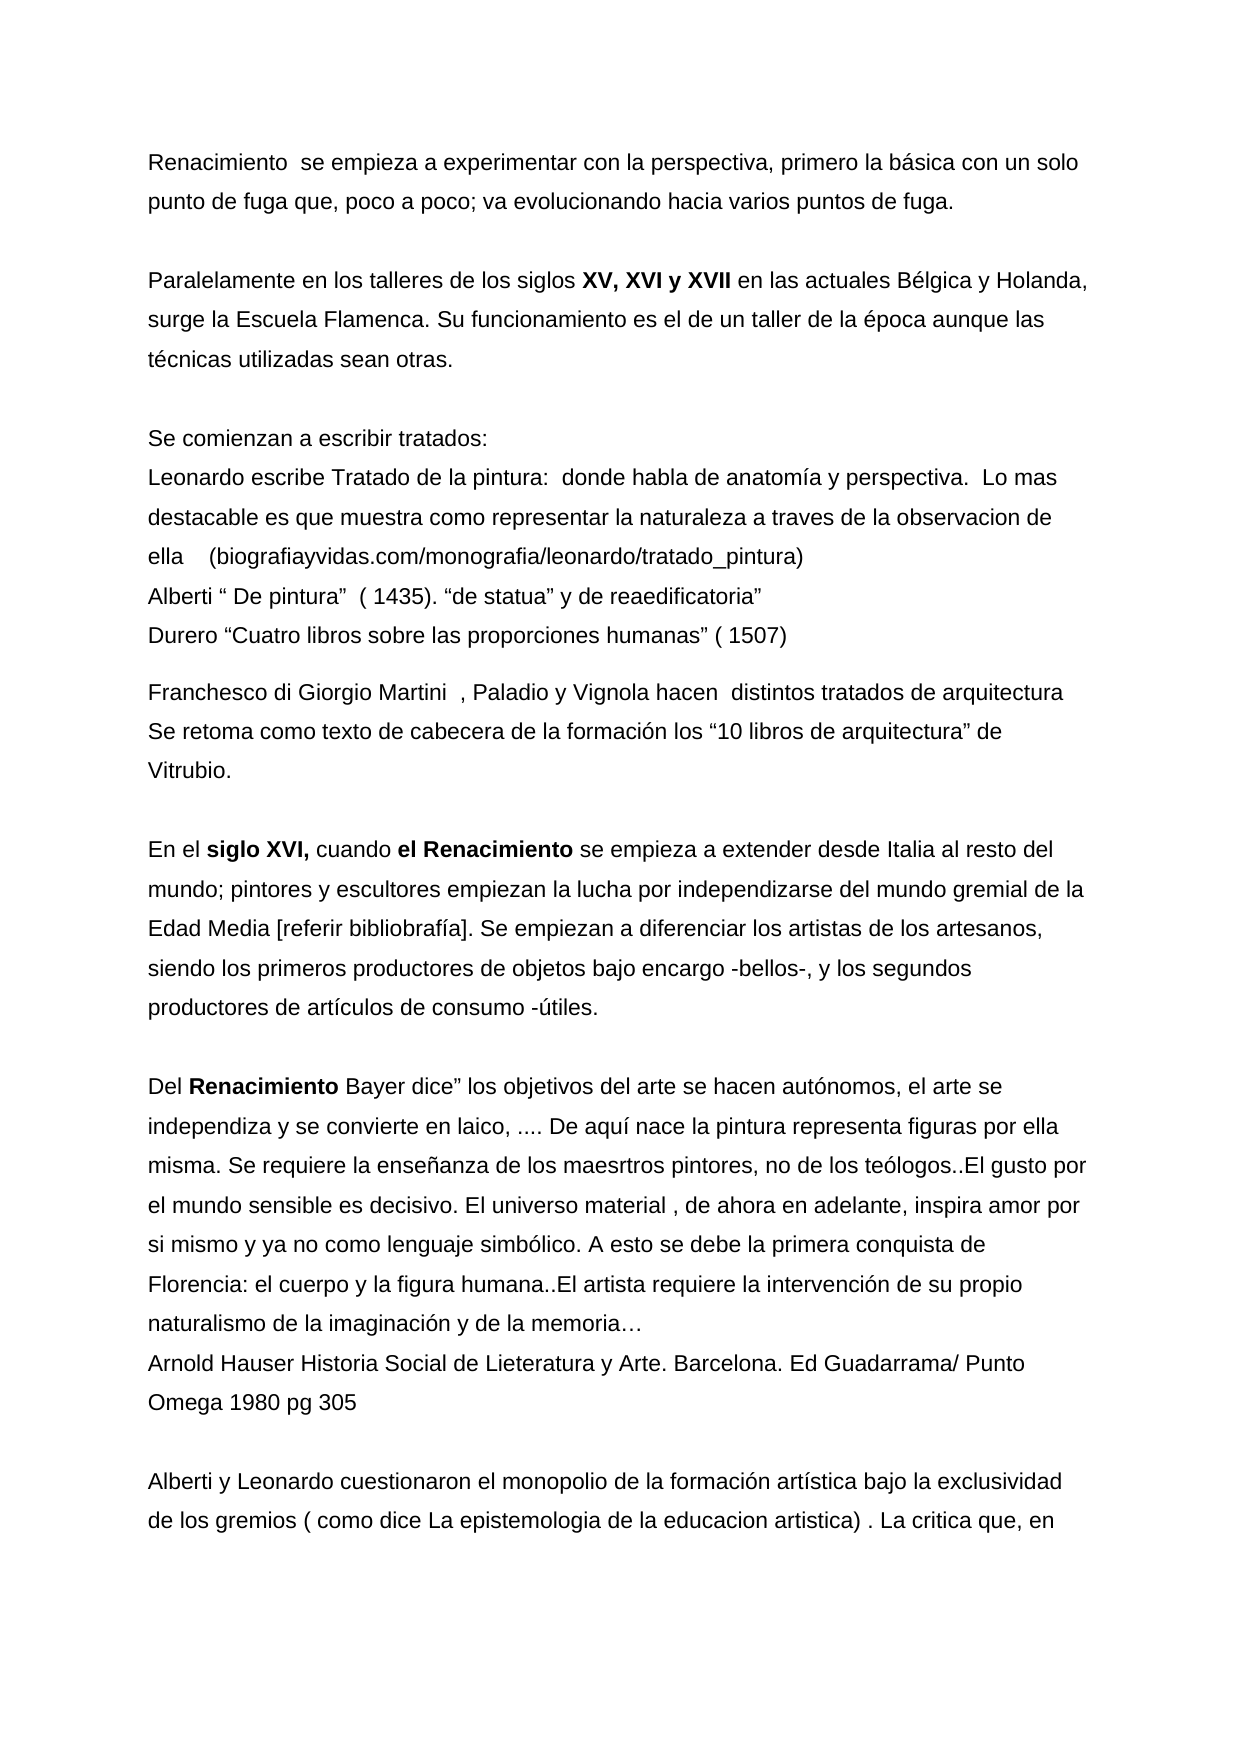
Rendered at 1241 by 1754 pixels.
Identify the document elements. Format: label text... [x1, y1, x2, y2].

text Renacimiento se empieza a experimentar con la perspectiva, primero la básica con un solo punto de fuga que, poco a poco; va evolucionando hacia varios puntos de fuga. [148, 148, 1093, 214]
text Paralelamente en los talleres de los siglos XV, XVI y XVII en las actuales Bélgica y Holanda, surge la Escuela Flamenca. Su funcionamiento es el de un taller de la época aunque las técnicas utilizadas sean otras. [148, 267, 1093, 372]
text Franchesco di Giorgio Martini , Paladio y Vignola hacen distintos tratados de arquitectura [148, 678, 1093, 705]
text Se comienzan a escribir tratados: [148, 425, 1093, 451]
text Arnold Hauser Historia Social de Lieteratura y Arte. Barcelona. Ed Guadarrama/ Punto Omega 1980 pg 305 [148, 1349, 1093, 1415]
text Durero “Cuatro libros sobre las proporciones humanas” ( 1507) [148, 622, 1093, 649]
text Se retoma como texto de cabecera de la formación los “10 libros de arquitectura” de Vitrubio. [148, 718, 1093, 784]
text Alberti y Leonardo cuestionaron el monopolio de la formación artística bajo la exclusividad de los gremios ( como dice La epistemologia de la educacion artistica) . La critica que, en [148, 1468, 1093, 1534]
text Del Renacimiento Bayer dice” los objetivos del arte se hacen autónomos, el arte se independiza y se convierte en laico, .... De aquí nace la pintura representa figuras por ella misma. Se requiere la enseñanza de los maesrtros pintores, no de los teólogos..El gusto por el mundo sensible es decisivo. El universo material , de ahora en adelante, inspira amor por si mismo y ya no como lenguaje simbólico. A esto se debe la primera conquista de Florencia: el cuerpo y la figura humana..El artista requiere la intervención de su propio naturalismo de la imaginación y de la memoria… [148, 1073, 1093, 1336]
text Leonardo escribe Tratado de la pintura: donde habla de anatomía y perspectiva. Lo mas destacable es que muestra como representar la naturaleza a traves de la observacion de ella (biografiayvidas.com/monografia/leonardo/tratado_pintura) [148, 464, 1093, 570]
text Alberti “ De pintura” ( 1435). “de statua” y de reaedificatoria” [148, 583, 1093, 609]
text En el siglo XVI, cuando el Renacimiento se empieza a extender desde Italia al resto del mundo; pintores y escultores empiezan la lucha por independizarse del mundo gremial de la Edad Media [referir bibliobrafía]. Se empiezan a diferenciar los artistas de los artesanos, siendo los primeros productores de objetos bajo encargo -bellos-, y los segundos productores de artículos de consumo -útiles. [148, 836, 1093, 1021]
